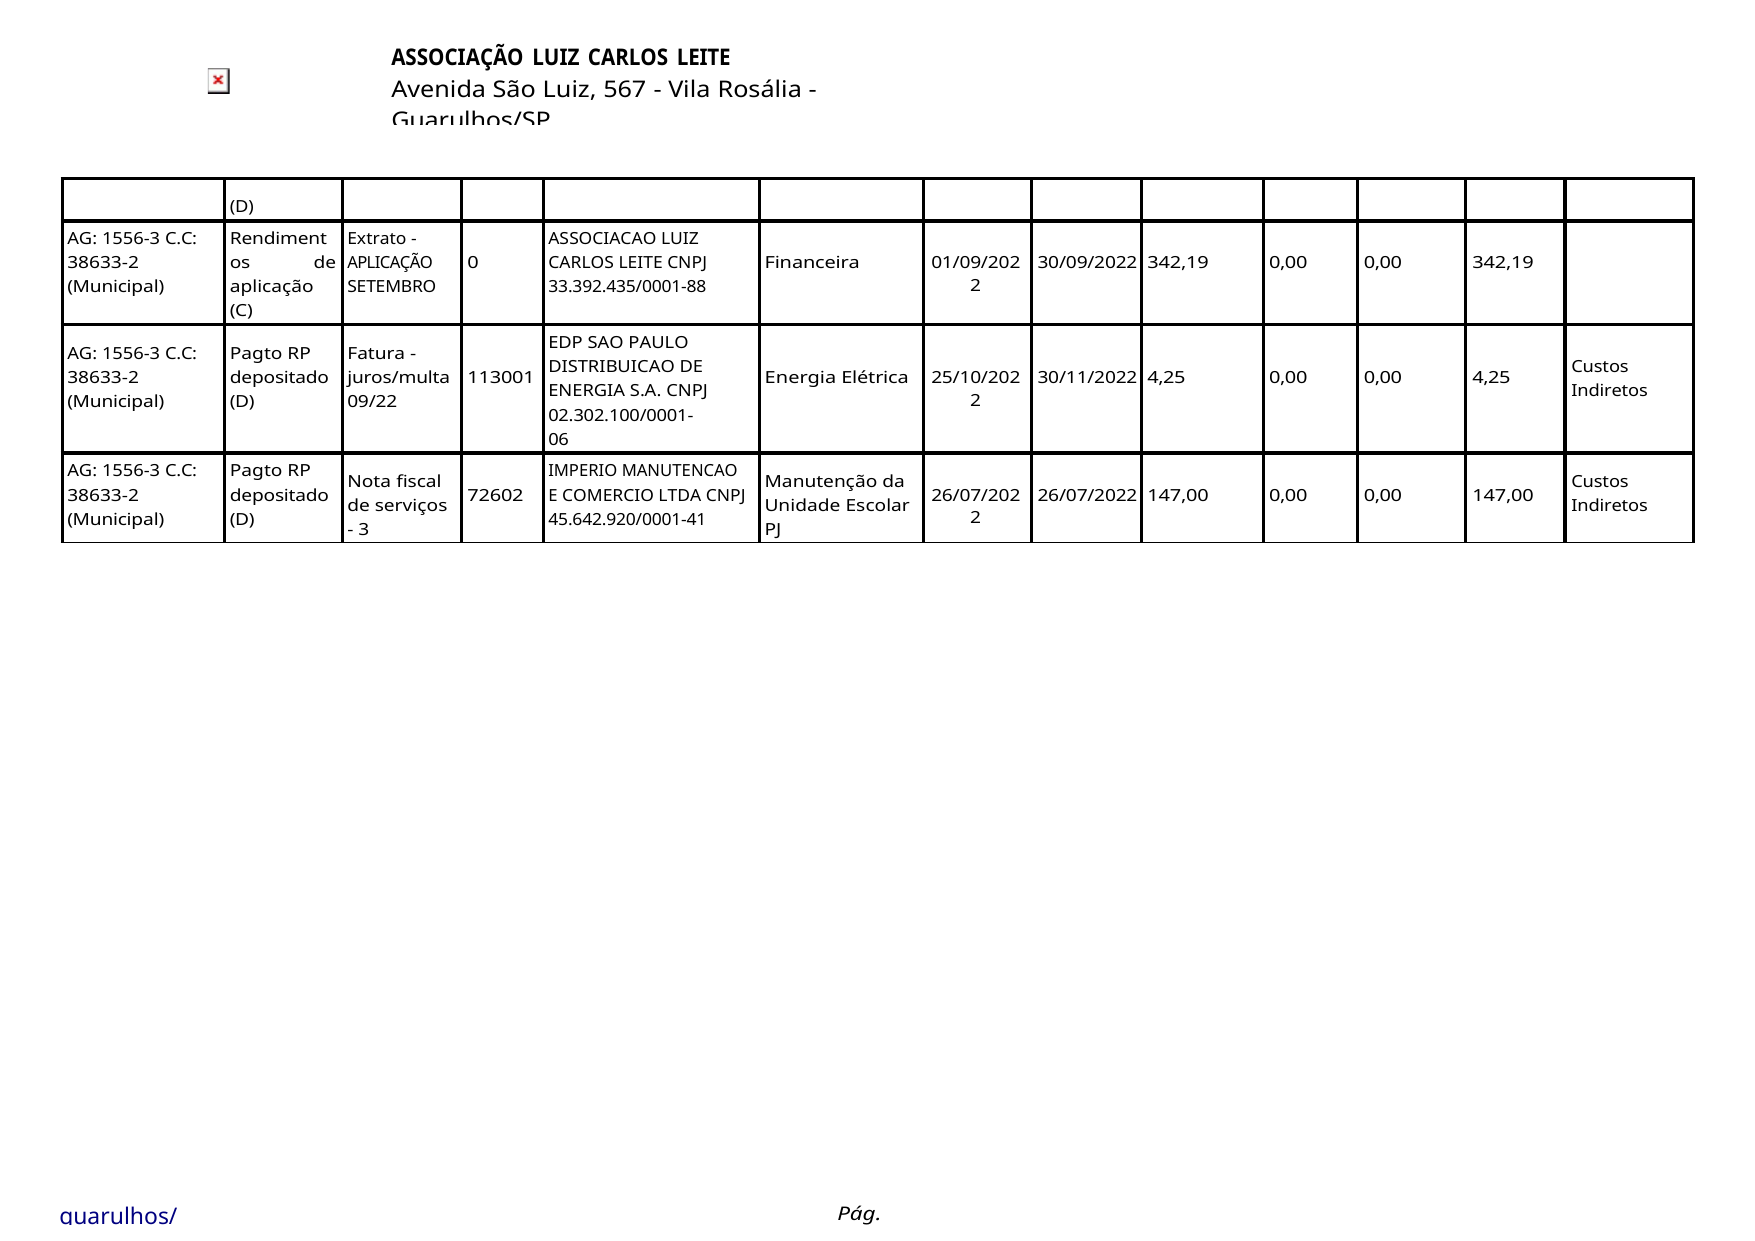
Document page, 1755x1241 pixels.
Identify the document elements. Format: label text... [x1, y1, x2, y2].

table_cell AG: 1556-3 C.C: 38633-2 (Municipal) [64, 326, 223, 451]
table_cell AG: 1556-3 C.C: 38633-2 (Municipal) [64, 455, 223, 542]
table_cell 147,00 [1143, 455, 1262, 542]
table_cell Manutenção da Unidade Escolar PJ [761, 455, 922, 542]
table_cell [1359, 180, 1464, 219]
table_cell Energia Elétrica [761, 326, 922, 451]
table_cell [925, 180, 1030, 219]
table_cell IMPERIO MANUTENCAO E COMERCIO LTDA CNPJ 45.642.920/0001-41 [545, 455, 758, 542]
table_cell [545, 180, 758, 219]
table_cell 0 [463, 223, 542, 323]
table_cell 25/10/2022 [925, 326, 1030, 451]
table_cell Nota ﬁscal de serviços - 3 [344, 455, 460, 542]
table_cell Pagto RP depositado (D) [226, 326, 341, 451]
table_cell 0,00 [1359, 455, 1464, 542]
table_cell 342,19 [1143, 223, 1262, 323]
table_cell 113001 [463, 326, 542, 451]
table_cell Fatura - juros/multa 09/22 [344, 326, 460, 451]
table_cell 30/09/2022 [1033, 223, 1140, 323]
table_cell Custos Indiretos [1567, 455, 1692, 542]
table_cell 0,00 [1359, 223, 1464, 323]
table_cell AG: 1556-3 C.C: 38633-2 (Municipal) [64, 223, 223, 323]
table_cell 72602 [463, 455, 542, 542]
table_cell Financeira [761, 223, 922, 323]
table_cell [1143, 180, 1262, 219]
table_cell [463, 180, 542, 219]
table_cell [1467, 180, 1563, 219]
table_cell 0,00 [1265, 326, 1356, 451]
table_cell 4,25 [1143, 326, 1262, 451]
table_cell 4,25 [1467, 326, 1563, 451]
table_cell [761, 180, 922, 219]
table_cell 342,19 [1467, 223, 1563, 323]
table_cell [1567, 180, 1692, 219]
table_cell 30/11/2022 [1033, 326, 1140, 451]
table_cell 147,00 [1467, 455, 1563, 542]
table_cell 26/07/2022 [925, 455, 1030, 542]
table_cell Extrato - APLICAÇÃO SETEMBRO [344, 223, 460, 323]
table_cell Custos Indiretos [1567, 326, 1692, 451]
table_cell 0,00 [1265, 223, 1356, 323]
table_cell [1033, 180, 1140, 219]
table_cell 26/07/2022 [1033, 455, 1140, 542]
table_cell [344, 180, 460, 219]
table_cell 01/09/2022 [925, 223, 1030, 323]
table_cell EDP SAO PAULO DISTRIBUICAO DE ENERGIA S.A. CNPJ 02.302.100/0001-06 [545, 326, 758, 451]
table_cell 0,00 [1359, 326, 1464, 451]
table_cell Pagto RP depositado (D) [226, 455, 341, 542]
table_cell [64, 180, 223, 219]
table_cell Rendimentos de aplicação (C) [226, 223, 341, 323]
table_cell 0,00 [1265, 455, 1356, 542]
table_cell [1567, 223, 1692, 323]
table_cell (D) [226, 180, 341, 219]
table_cell ASSOCIACAO LUIZ CARLOS LEITE CNPJ 33.392.435/0001-88 [545, 223, 758, 323]
table_cell [1265, 180, 1356, 219]
